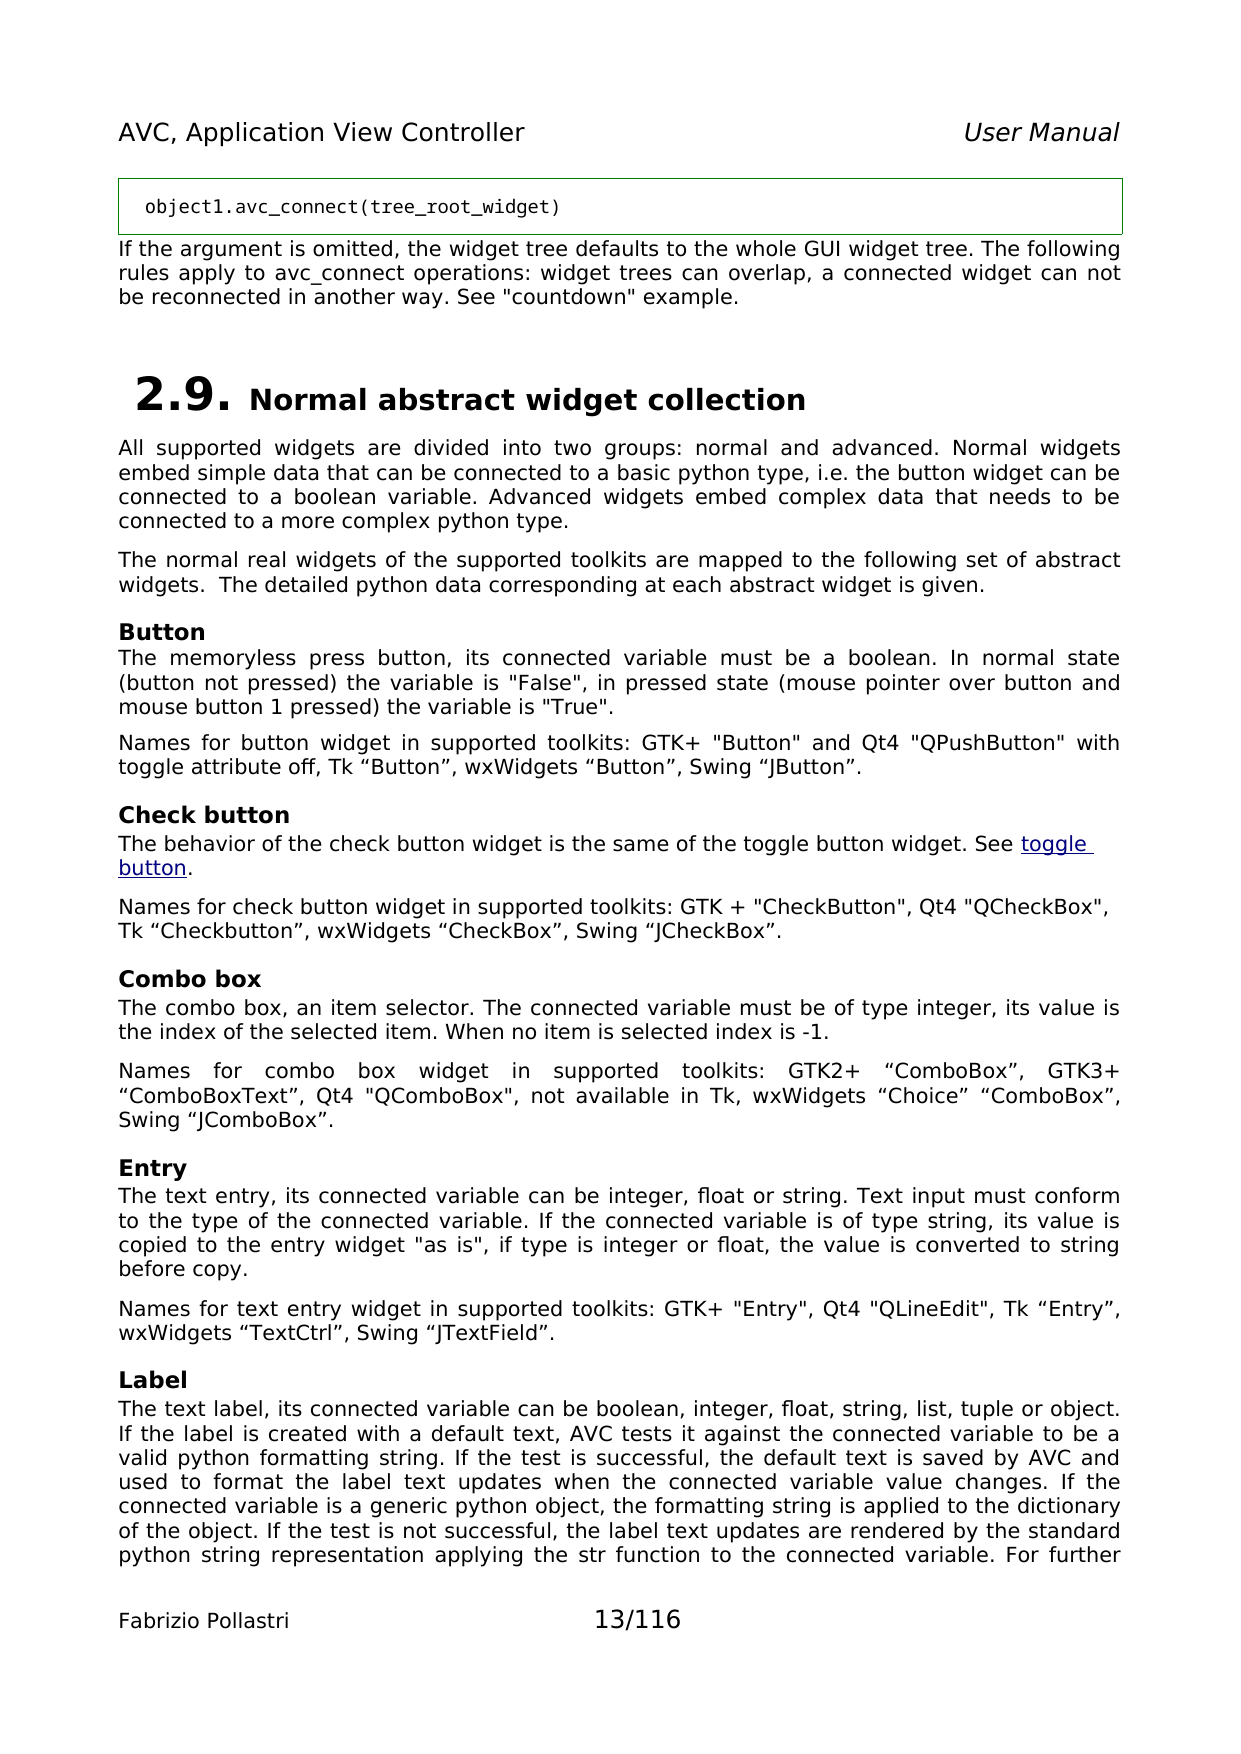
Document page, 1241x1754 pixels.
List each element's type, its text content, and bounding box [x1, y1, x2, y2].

text The behavior of the check button widget is the same of the toggle button widget. See toggle button. [118, 832, 1122, 880]
text If the argument is omitted, the widget tree defaults to the whole GUI widget tree. The following rules apply to avc_connect operations: widget trees can overlap, a connected widget can not be reconnected in another way. See "countdown" example. [118, 237, 1122, 310]
text Names for combo box widget in supported toolkits: GTK2+ “ComboBox”, GTK3+ “ComboBoxText”, Qt4 "QComboBox", not available in Tk, wxWidgets “Choice” “ComboBox”, Swing “JComboBox”. [118, 1059, 1122, 1132]
text Names for button widget in supported toolkits: GTK+ "Button" and Qt4 "QPushButton" with toggle attribute off, Tk “Button”, wxWidgets “Button”, Swing “JButton”. [118, 731, 1122, 779]
text The combo box, an item selector. The connected variable must be of type integer, its value is the index of the selected item. When no item is selected index is -1. [118, 996, 1122, 1044]
text The text label, its connected variable can be boolean, integer, float, string, list, tuple or object. If the label is created with a default text, AVC tests it against the connected variable to be a valid python formatting string. If the test is successful, the default text is saved by AVC and used to format the label text updates when the connected variable value changes. If the connected variable is a generic python object, the formatting string is applied to the dictionary of the object. If the test is not successful, the label text updates are rendered by the standard python string representation applying the str function to the connected variable. For further [118, 1397, 1122, 1567]
subtitle Entry [118, 1155, 1122, 1182]
subtitle Label [118, 1368, 1122, 1394]
text Names for check button widget in supported toolkits: GTK + "CheckButton", Qt4 "QCheckBox", Tk “Checkbutton”, wxWidgets “CheckBox”, Swing “JCheckBox”. [118, 895, 1122, 944]
text Names for text entry widget in supported toolkits: GTK+ "Entry", Qt4 "QLineEdit", Tk “Entry”, wxWidgets “TextCtrl”, Swing “JTextField”. [118, 1297, 1122, 1345]
text object1.avc_connect(tree_root_widget) [119, 179, 1122, 234]
text All supported widgets are divided into two groups: normal and advanced. Normal widgets embed simple data that can be connected to a basic python type, i.e. the button widget can be connected to a boolean variable. Advanced widgets embed complex data that needs to be connected to a more complex python type. [118, 436, 1122, 533]
text The text entry, its connected variable can be integer, float or string. Text input must conform to the type of the connected variable. If the connected variable is of type string, its value is copied to the entry widget "as is", if type is integer or float, the value is converted to string before copy. [118, 1184, 1122, 1282]
text The normal real widgets of the supported toolkits are mapped to the following set of abstract widgets. The detailed python data corresponding at each abstract widget is given. [118, 548, 1122, 597]
subtitle Button [118, 619, 1122, 646]
subtitle Normal abstract widget collection [118, 368, 1122, 421]
subtitle Check button [118, 802, 1122, 829]
subtitle Combo box [118, 966, 1122, 993]
text The memoryless press button, its connected variable must be a boolean. In normal state (button not pressed) the variable is "False", in pressed state (mouse pointer over button and mouse button 1 pressed) the variable is "True". [118, 646, 1122, 719]
